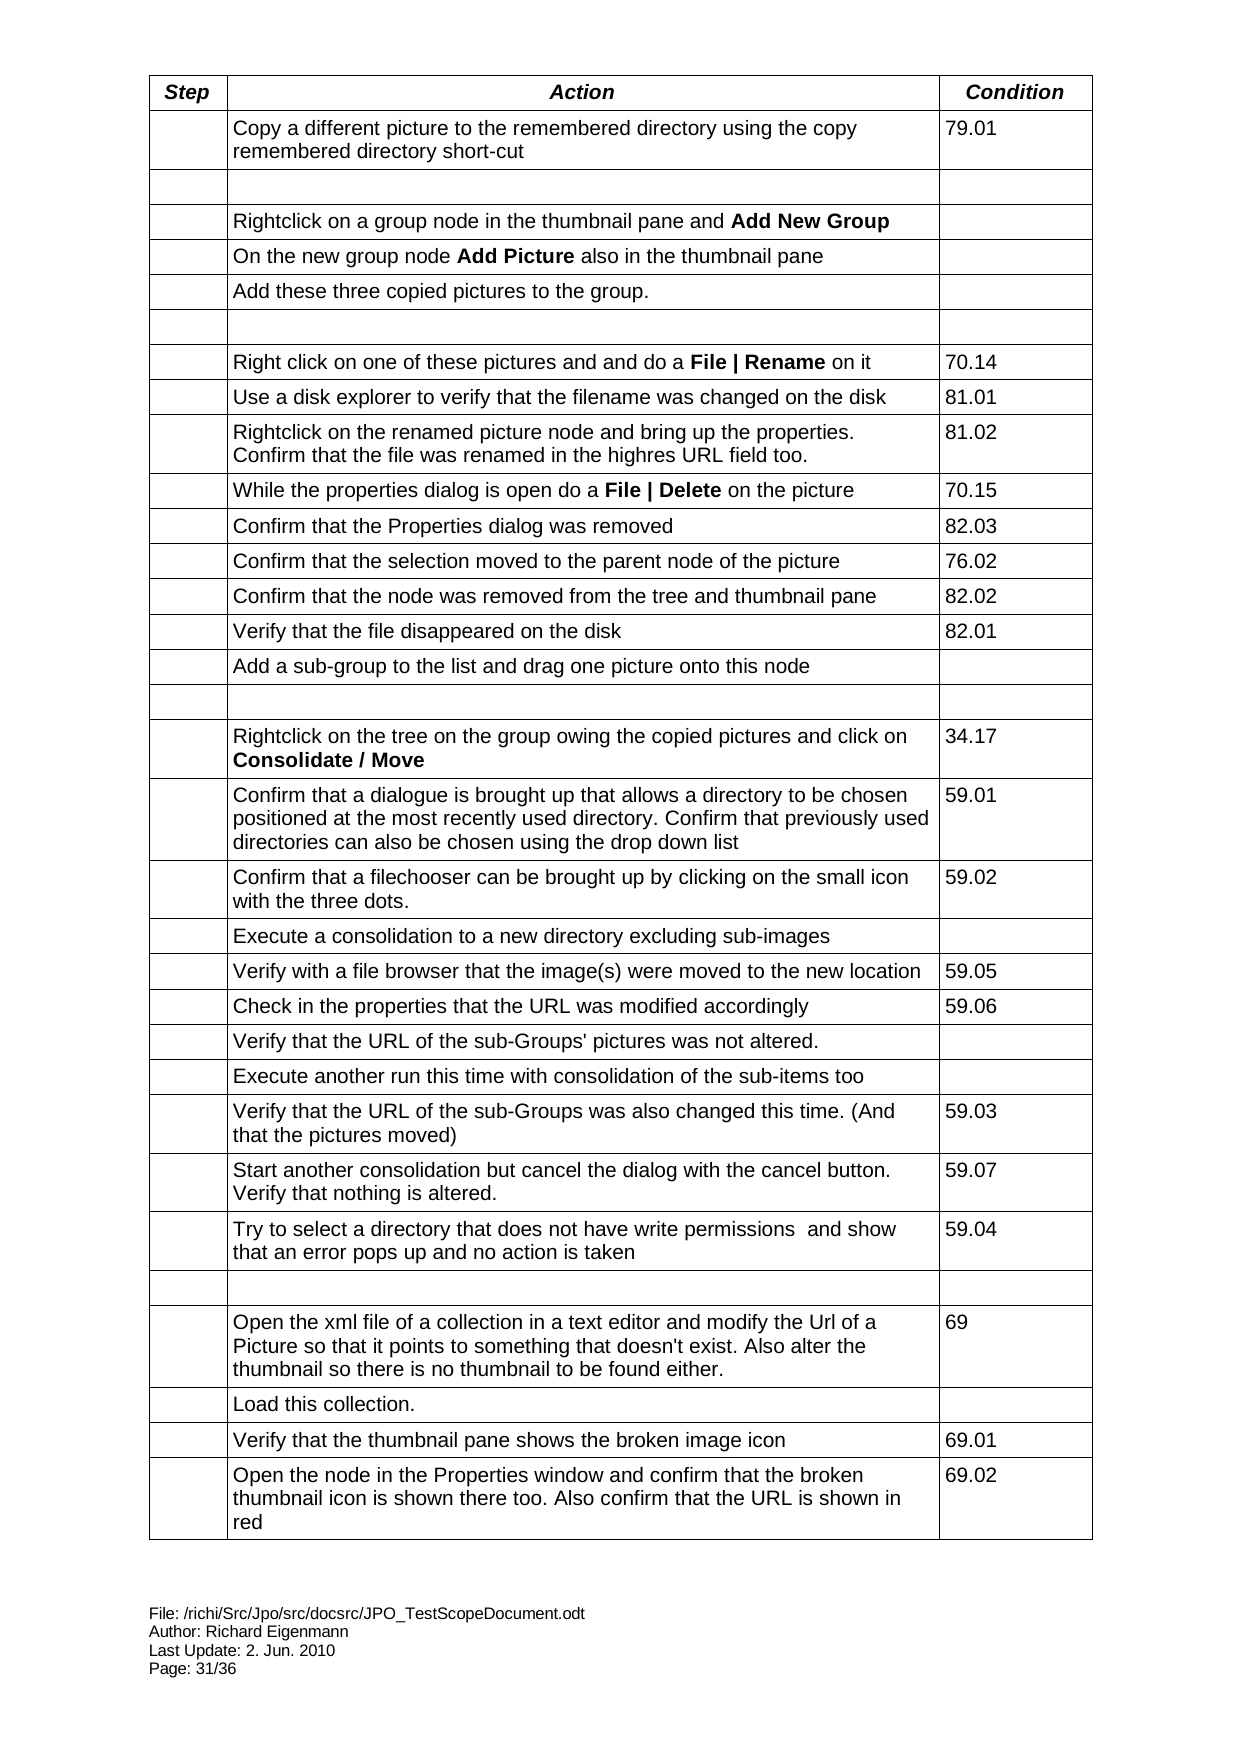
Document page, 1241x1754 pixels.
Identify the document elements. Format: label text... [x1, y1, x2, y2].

table_cell Confirm that the node was removed from the tree and thumbnail pane [228, 579, 939, 614]
table_cell [150, 544, 227, 578]
table_cell [940, 275, 1092, 309]
table_cell On the new group node Add Picture also in the thumbnail pane [228, 240, 939, 274]
table_cell Verify that the thumbnail pane shows the broken image icon [228, 1423, 939, 1457]
table_cell [150, 275, 227, 309]
table_cell [150, 170, 227, 204]
table_cell 69.01 [940, 1423, 1092, 1457]
table_cell [150, 650, 227, 684]
table_cell [228, 1271, 939, 1305]
table_cell [150, 205, 227, 239]
table_cell [228, 310, 939, 344]
table_header Step [150, 76, 227, 110]
table_cell Verify that the URL of the sub-Groups' pictures was not altered. [228, 1025, 939, 1059]
table_cell [150, 954, 227, 989]
table_cell [940, 919, 1092, 953]
table_cell 81.01 [940, 380, 1092, 414]
table_cell 59.04 [940, 1212, 1092, 1270]
table_cell Rightclick on the renamed picture node and bring up the properties. Confirm that the file was renamed in the highres URL field too. [228, 415, 939, 473]
table_cell Confirm that the selection moved to the parent node of the picture [228, 544, 939, 578]
table_cell Load this collection. [228, 1388, 939, 1422]
table_cell [940, 650, 1092, 684]
table_cell [940, 1271, 1092, 1305]
table_cell Execute a consolidation to a new directory excluding sub-images [228, 919, 939, 953]
table_cell [150, 1095, 227, 1153]
table_cell 76.02 [940, 544, 1092, 578]
table_cell Rightclick on the tree on the group owing the copied pictures and click on Consolidate / Move [228, 720, 939, 778]
table_cell Try to select a directory that does not have write permissions and show that an error pops up and no action is taken [228, 1212, 939, 1270]
table_cell [150, 1060, 227, 1094]
table_cell [940, 685, 1092, 719]
table_cell [150, 1154, 227, 1211]
table_cell [150, 990, 227, 1024]
table_cell [150, 1423, 227, 1457]
table_cell [150, 240, 227, 274]
table_cell 34.17 [940, 720, 1092, 778]
table_cell 82.01 [940, 615, 1092, 649]
table_cell [150, 1025, 227, 1059]
table_cell Open the node in the Properties window and confirm that the broken thumbnail icon is shown there too. Also confirm that the URL is shown in red [228, 1458, 939, 1539]
table_cell Verify with a file browser that the image(s) were moved to the new location [228, 954, 939, 989]
table_cell [150, 474, 227, 508]
table_header Action [228, 76, 939, 110]
table_cell [150, 1212, 227, 1270]
table_cell 59.06 [940, 990, 1092, 1024]
table_cell Right click on one of these pictures and and do a File | Rename on it [228, 345, 939, 379]
table_cell [150, 1271, 227, 1305]
table_cell [150, 579, 227, 614]
table_cell [150, 1458, 227, 1539]
table_cell 82.03 [940, 509, 1092, 543]
table_cell [150, 720, 227, 778]
table_cell Confirm that the Properties dialog was removed [228, 509, 939, 543]
table_cell [940, 1388, 1092, 1422]
table_cell [150, 310, 227, 344]
table_cell 59.05 [940, 954, 1092, 989]
table_cell 70.15 [940, 474, 1092, 508]
table_cell 59.03 [940, 1095, 1092, 1153]
table_cell Use a disk explorer to verify that the filename was changed on the disk [228, 380, 939, 414]
table_cell 81.02 [940, 415, 1092, 473]
table_cell [150, 509, 227, 543]
table_cell Verify that the file disappeared on the disk [228, 615, 939, 649]
table_cell Rightclick on a group node in the thumbnail pane and Add New Group [228, 205, 939, 239]
table_cell [228, 170, 939, 204]
table_cell 82.02 [940, 579, 1092, 614]
table_cell Confirm that a filechooser can be brought up by clicking on the small icon with the three dots. [228, 861, 939, 918]
table_cell 69 [940, 1306, 1092, 1387]
table_cell [228, 685, 939, 719]
table_cell 70.14 [940, 345, 1092, 379]
table_cell Copy a different picture to the remembered directory using the copy remembered directory short-cut [228, 111, 939, 169]
table_cell 79.01 [940, 111, 1092, 169]
table_cell [150, 861, 227, 918]
table_cell 59.07 [940, 1154, 1092, 1211]
table_cell [150, 111, 227, 169]
table_cell 59.01 [940, 779, 1092, 860]
table_cell [150, 1388, 227, 1422]
table_cell [150, 919, 227, 953]
table_cell Add a sub-group to the list and drag one picture onto this node [228, 650, 939, 684]
table_cell [150, 380, 227, 414]
table_cell Start another consolidation but cancel the dialog with the cancel button. Verify that nothing is altered. [228, 1154, 939, 1211]
table_cell While the properties dialog is open do a File | Delete on the picture [228, 474, 939, 508]
table_cell Execute another run this time with consolidation of the sub-items too [228, 1060, 939, 1094]
table_cell [940, 205, 1092, 239]
table_cell Add these three copied pictures to the group. [228, 275, 939, 309]
table_cell [940, 170, 1092, 204]
table_cell [150, 685, 227, 719]
table_cell Check in the properties that the URL was modified accordingly [228, 990, 939, 1024]
table_cell [150, 345, 227, 379]
table_cell [150, 1306, 227, 1387]
table_cell [150, 779, 227, 860]
table_cell [940, 1025, 1092, 1059]
table_header Condition [940, 76, 1092, 110]
table_cell 59.02 [940, 861, 1092, 918]
table_cell [940, 310, 1092, 344]
table_cell [940, 240, 1092, 274]
table_cell Verify that the URL of the sub-Groups was also changed this time. (And that the pictures moved) [228, 1095, 939, 1153]
table_cell [150, 415, 227, 473]
table_cell [940, 1060, 1092, 1094]
table_cell 69.02 [940, 1458, 1092, 1539]
table_cell [150, 615, 227, 649]
table_cell Confirm that a dialogue is brought up that allows a directory to be chosen positioned at the most recently used directory. Confirm that previously used directories can also be chosen using the drop down list [228, 779, 939, 860]
table_cell Open the xml file of a collection in a text editor and modify the Url of a Picture so that it points to something that doesn't exist. Also alter the thumbnail so there is no thumbnail to be found either. [228, 1306, 939, 1387]
